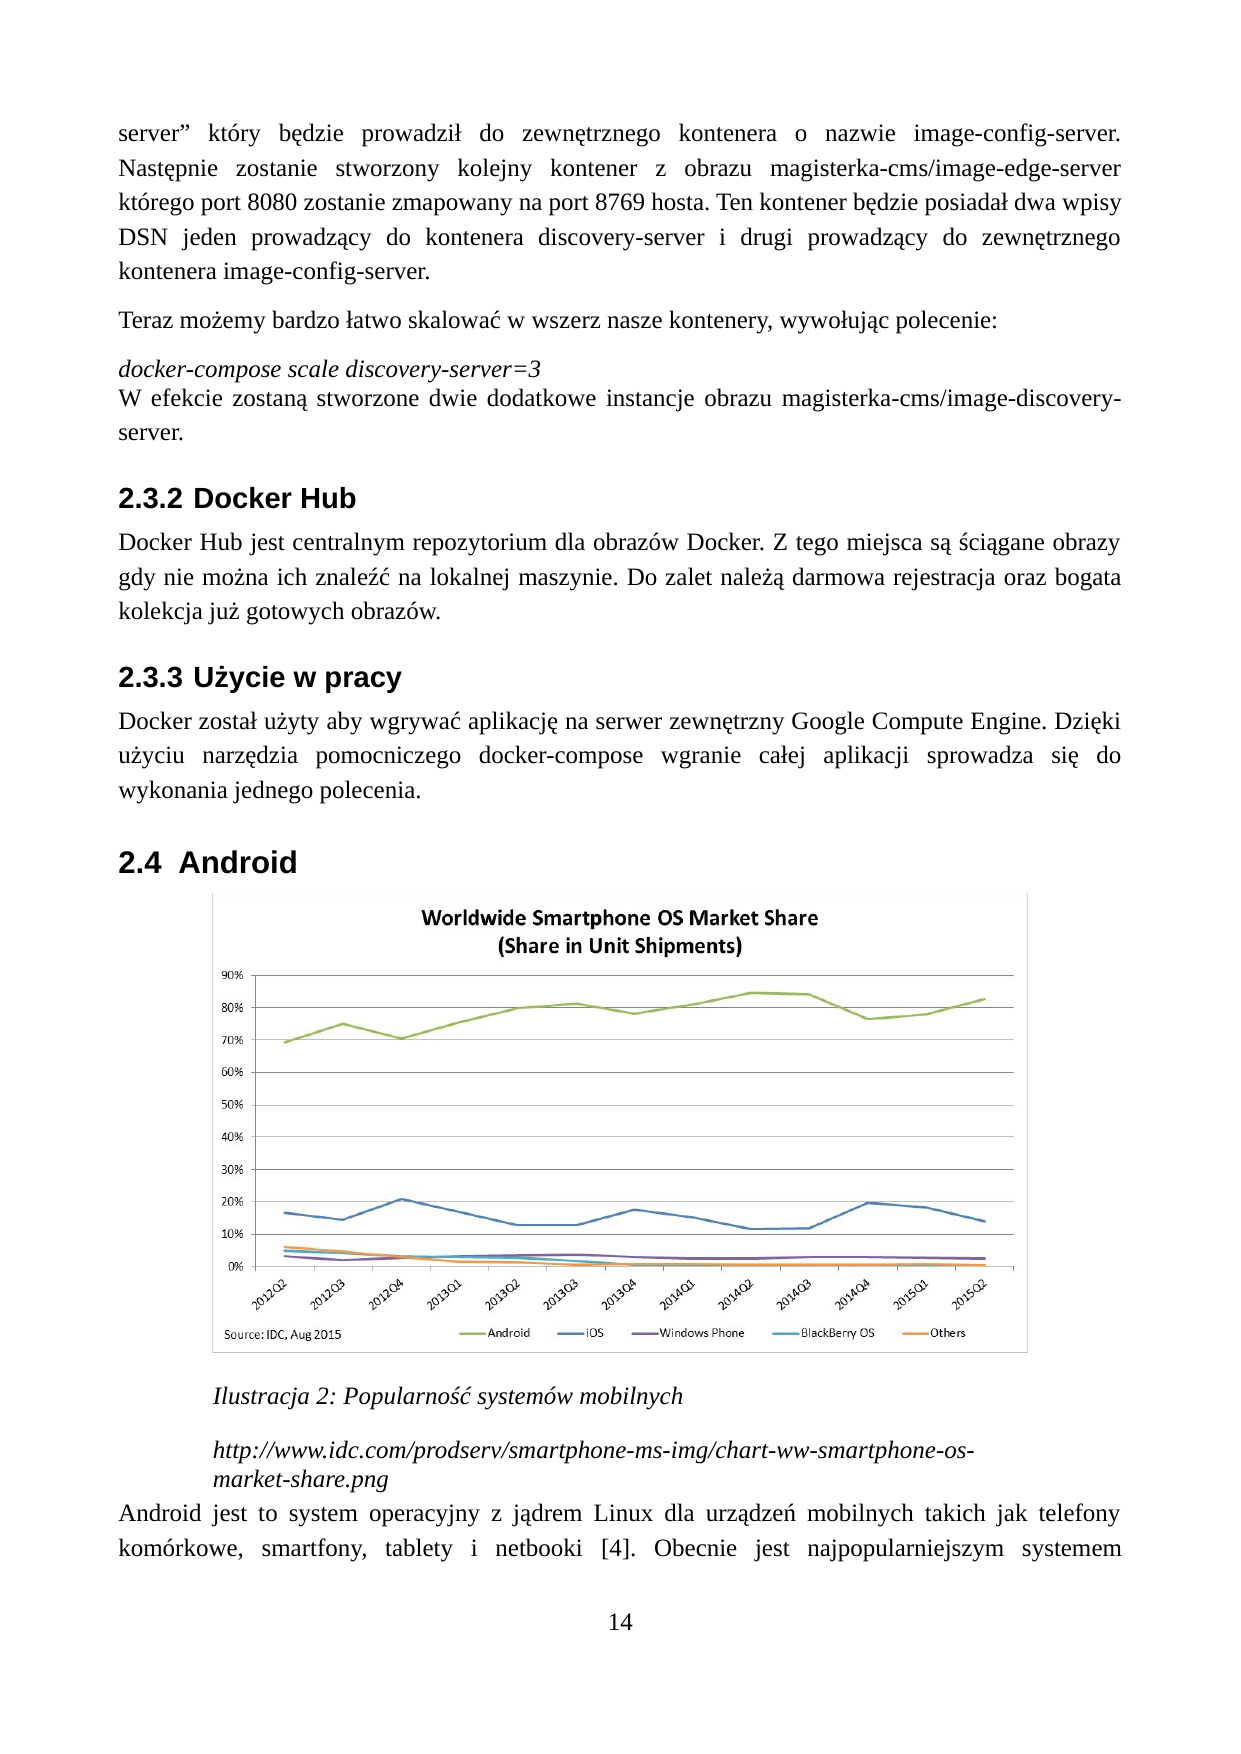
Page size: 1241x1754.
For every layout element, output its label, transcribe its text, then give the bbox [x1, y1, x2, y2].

subtitle Użycie w pracy [118, 660, 1122, 693]
text server” który będzie prowadził do zewnętrznego kontenera o nazwie image-config-server. Następnie zostanie stworzony kolejny kontener z obrazu magisterka-cms/image-edge-server którego port 8080 zostanie zmapowany na port 8769 hosta. Ten kontener będzie posiadał dwa wpisy DSN jeden prowadzący do kontenera discovery-server i drugi prowadzący do zewnętrznego kontenera image-config-server. [118, 118, 1122, 285]
text http://www.idc.com/prodserv/smartphone-ms-img/chart-ww-smartphone-os-market-share.png [213, 1435, 1028, 1493]
text Docker Hub jest centralnym repozytorium dla obrazów Docker. Z tego miejsca są ściągane obrazy gdy nie można ich znaleźć na lokalnej maszynie. Do zalet należą darmowa rejestracja oraz bogata kolekcja już gotowych obrazów. [118, 527, 1122, 625]
text Docker został użyty aby wgrywać aplikację na serwer zewnętrzny Google Compute Engine. Dzięki użyciu narzędzia pomocniczego docker-compose wgranie całej aplikacji sprowadza się do wykonania jednego polecenia. [118, 706, 1122, 803]
text Android jest to system operacyjny z jądrem Linux dla urządzeń mobilnych takich jak telefony komórkowe, smartfony, tablety i netbooki [4]. Obecnie jest najpopularniejszym systemem [118, 1353, 1122, 1562]
picture [212, 893, 1028, 1353]
text Ilustracja 2: Popularność systemów mobilnych [213, 1353, 1028, 1410]
text Teraz możemy bardzo łatwo skalować w wszerz nasze kontenery, wywołując polecenie: [118, 305, 1122, 334]
text W efekcie zostaną stworzone dwie dodatkowe instancje obrazu magisterka-cms/image-discovery-server. [118, 383, 1122, 446]
text docker-compose scale discovery-server=3 [118, 354, 1122, 383]
subtitle Android [118, 844, 1122, 881]
subtitle Docker Hub [118, 481, 1122, 514]
